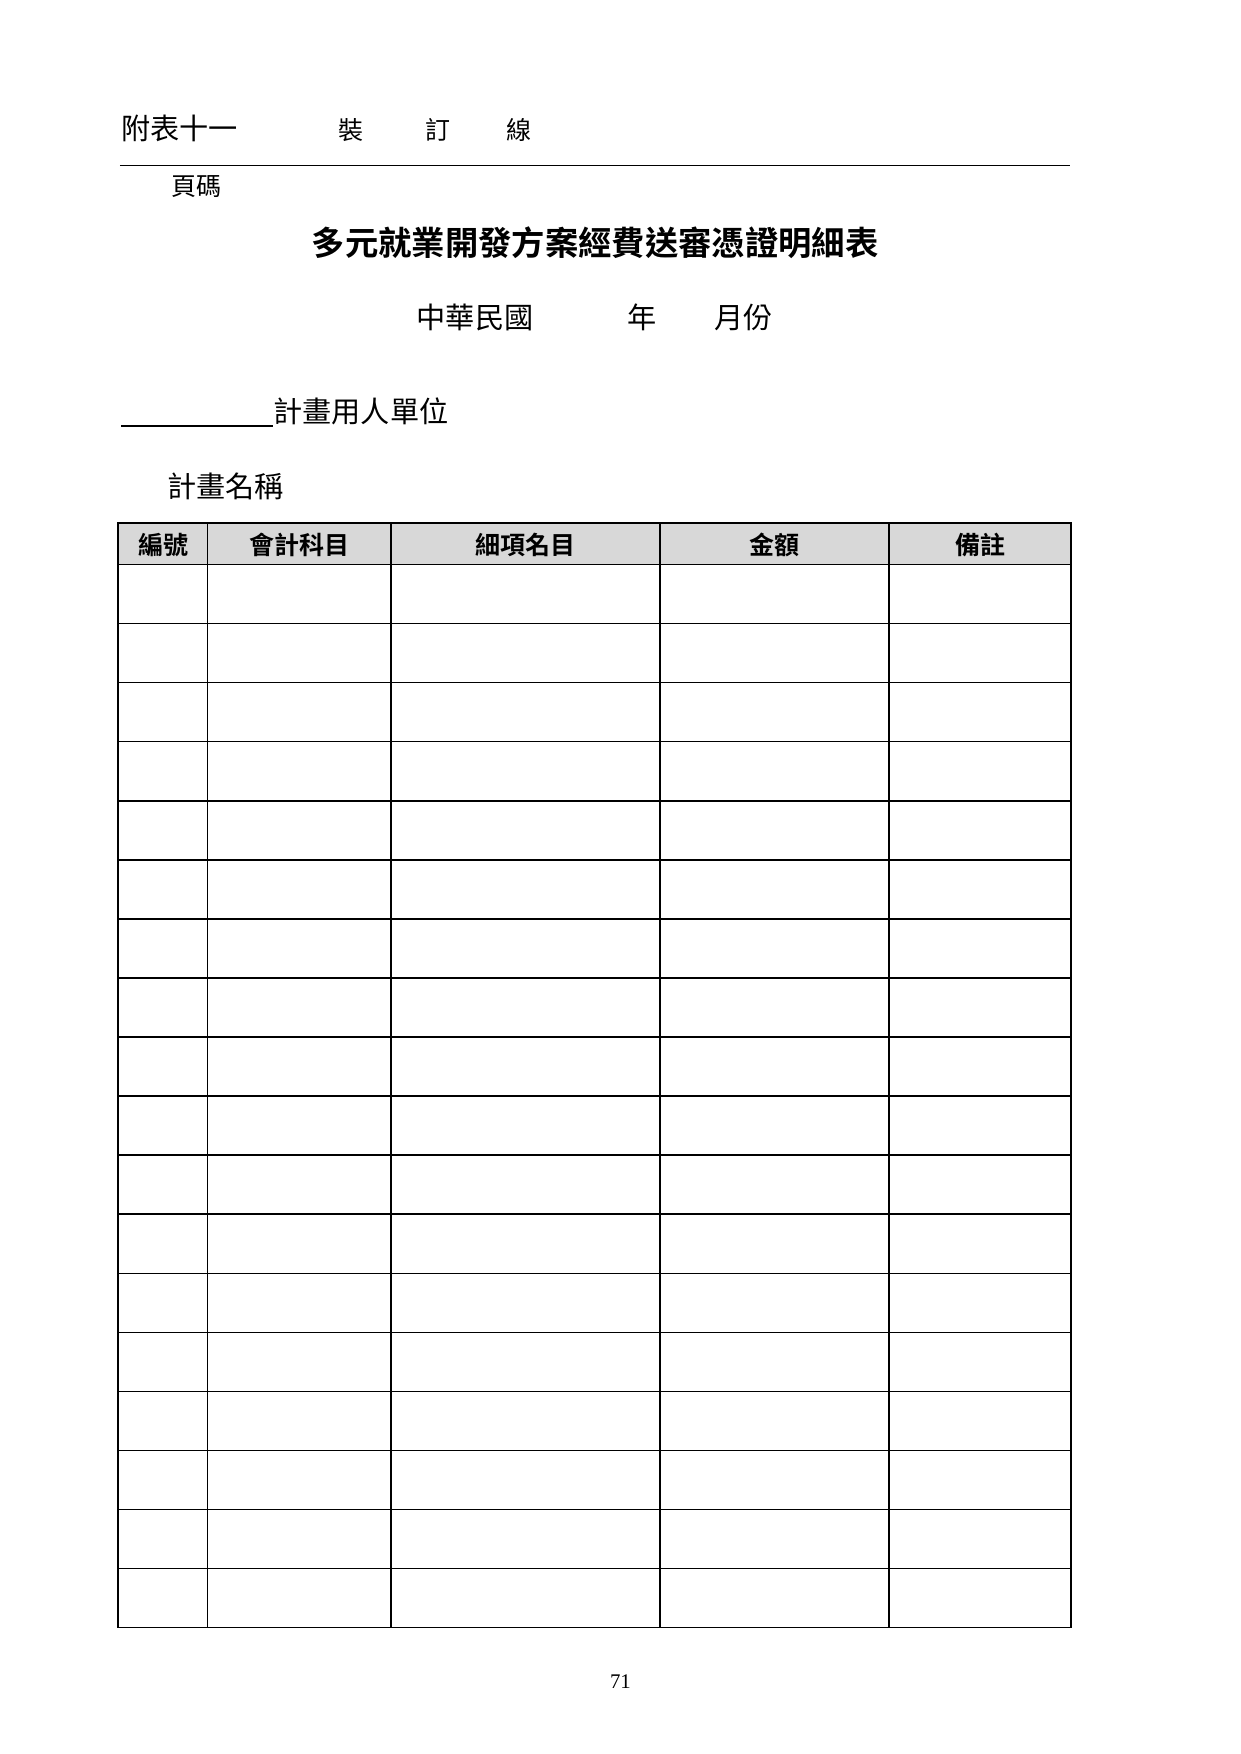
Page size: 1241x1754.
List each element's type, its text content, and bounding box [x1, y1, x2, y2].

table_cell [119, 1392, 207, 1449]
table_cell [392, 742, 659, 800]
table_cell [119, 1451, 207, 1509]
table_cell [208, 742, 390, 800]
table_cell [392, 1510, 659, 1568]
table_cell [392, 1215, 659, 1272]
table_cell [119, 1569, 207, 1627]
table_cell [392, 920, 659, 977]
table_cell [208, 624, 390, 682]
table_cell [890, 1392, 1070, 1449]
table_cell [392, 565, 659, 623]
table_cell [208, 1392, 390, 1449]
table_cell [661, 1569, 888, 1627]
table_cell [661, 861, 888, 918]
table_cell [119, 565, 207, 623]
table_cell [661, 979, 888, 1036]
table_cell [119, 920, 207, 977]
table_cell [208, 920, 390, 977]
table_cell [119, 1097, 207, 1154]
table_cell [661, 1215, 888, 1272]
table_cell [661, 1451, 888, 1509]
table_cell [661, 802, 888, 859]
table_cell [208, 1215, 390, 1272]
table_cell [119, 742, 207, 800]
table_cell [119, 861, 207, 918]
table_cell [890, 624, 1070, 682]
table_cell [661, 920, 888, 977]
table_cell [392, 1156, 659, 1213]
table_cell 會計科目 [208, 524, 390, 564]
table_cell [890, 861, 1070, 918]
table_cell [890, 1038, 1070, 1095]
table_cell [661, 1038, 888, 1095]
table_cell [208, 1569, 390, 1627]
table_cell [661, 1274, 888, 1331]
table_cell [119, 624, 207, 682]
table_cell [208, 1510, 390, 1568]
table_cell [208, 802, 390, 859]
table_cell [119, 683, 207, 741]
table_cell [392, 624, 659, 682]
table_cell [392, 802, 659, 859]
table_cell [392, 979, 659, 1036]
table_cell [208, 1451, 390, 1509]
table_header 附表十一 裝 訂 線 [118, 90, 1071, 164]
table_cell [890, 979, 1070, 1036]
table_cell [392, 861, 659, 918]
table_cell [661, 683, 888, 741]
table_cell [208, 1097, 390, 1154]
table_cell [392, 1333, 659, 1391]
table_cell [392, 1038, 659, 1095]
table_cell [119, 1156, 207, 1213]
table_cell [890, 1274, 1070, 1331]
table_cell [661, 624, 888, 682]
table_cell [661, 742, 888, 800]
table_cell [208, 861, 390, 918]
table_cell 金額 [661, 524, 888, 564]
table_cell [119, 1038, 207, 1095]
table_cell [890, 1510, 1070, 1568]
table_cell [392, 683, 659, 741]
table_cell [890, 1215, 1070, 1272]
table_cell [661, 1156, 888, 1213]
table_cell [208, 1333, 390, 1391]
table_cell [890, 1097, 1070, 1154]
table_cell [890, 1451, 1070, 1509]
table_cell [890, 802, 1070, 859]
table_cell [661, 1392, 888, 1449]
table_cell 頁碼 多元就業開發方案經費送審憑證明細表 中華民國 年 月份 計畫用人單位 [118, 165, 1071, 447]
table_cell [890, 742, 1070, 800]
table_cell [392, 1569, 659, 1627]
table_cell [890, 1156, 1070, 1213]
table_cell [119, 802, 207, 859]
table_cell [119, 1215, 207, 1272]
table_cell [890, 1333, 1070, 1391]
table_cell [119, 1333, 207, 1391]
table_cell [119, 979, 207, 1036]
table_cell [392, 1097, 659, 1154]
table_cell [208, 1038, 390, 1095]
table_cell [661, 1333, 888, 1391]
table_cell [392, 1392, 659, 1449]
table_cell [208, 979, 390, 1036]
table_cell 細項名目 [392, 524, 659, 564]
table_cell [890, 1569, 1070, 1627]
table_cell [208, 683, 390, 741]
table_cell [661, 1510, 888, 1568]
table_cell [392, 1274, 659, 1331]
table_cell [661, 1097, 888, 1154]
table_cell 備註 [890, 524, 1070, 564]
table_cell [392, 1451, 659, 1509]
table_cell [890, 683, 1070, 741]
table_cell [208, 565, 390, 623]
table_cell [208, 1274, 390, 1331]
table_cell [661, 565, 888, 623]
table_cell [119, 1510, 207, 1568]
table_cell [208, 1156, 390, 1213]
table_cell 計畫名稱 [118, 447, 1071, 522]
table_cell 編號 [119, 524, 207, 564]
table_cell [119, 1274, 207, 1331]
table_cell [890, 920, 1070, 977]
table_cell [890, 565, 1070, 623]
